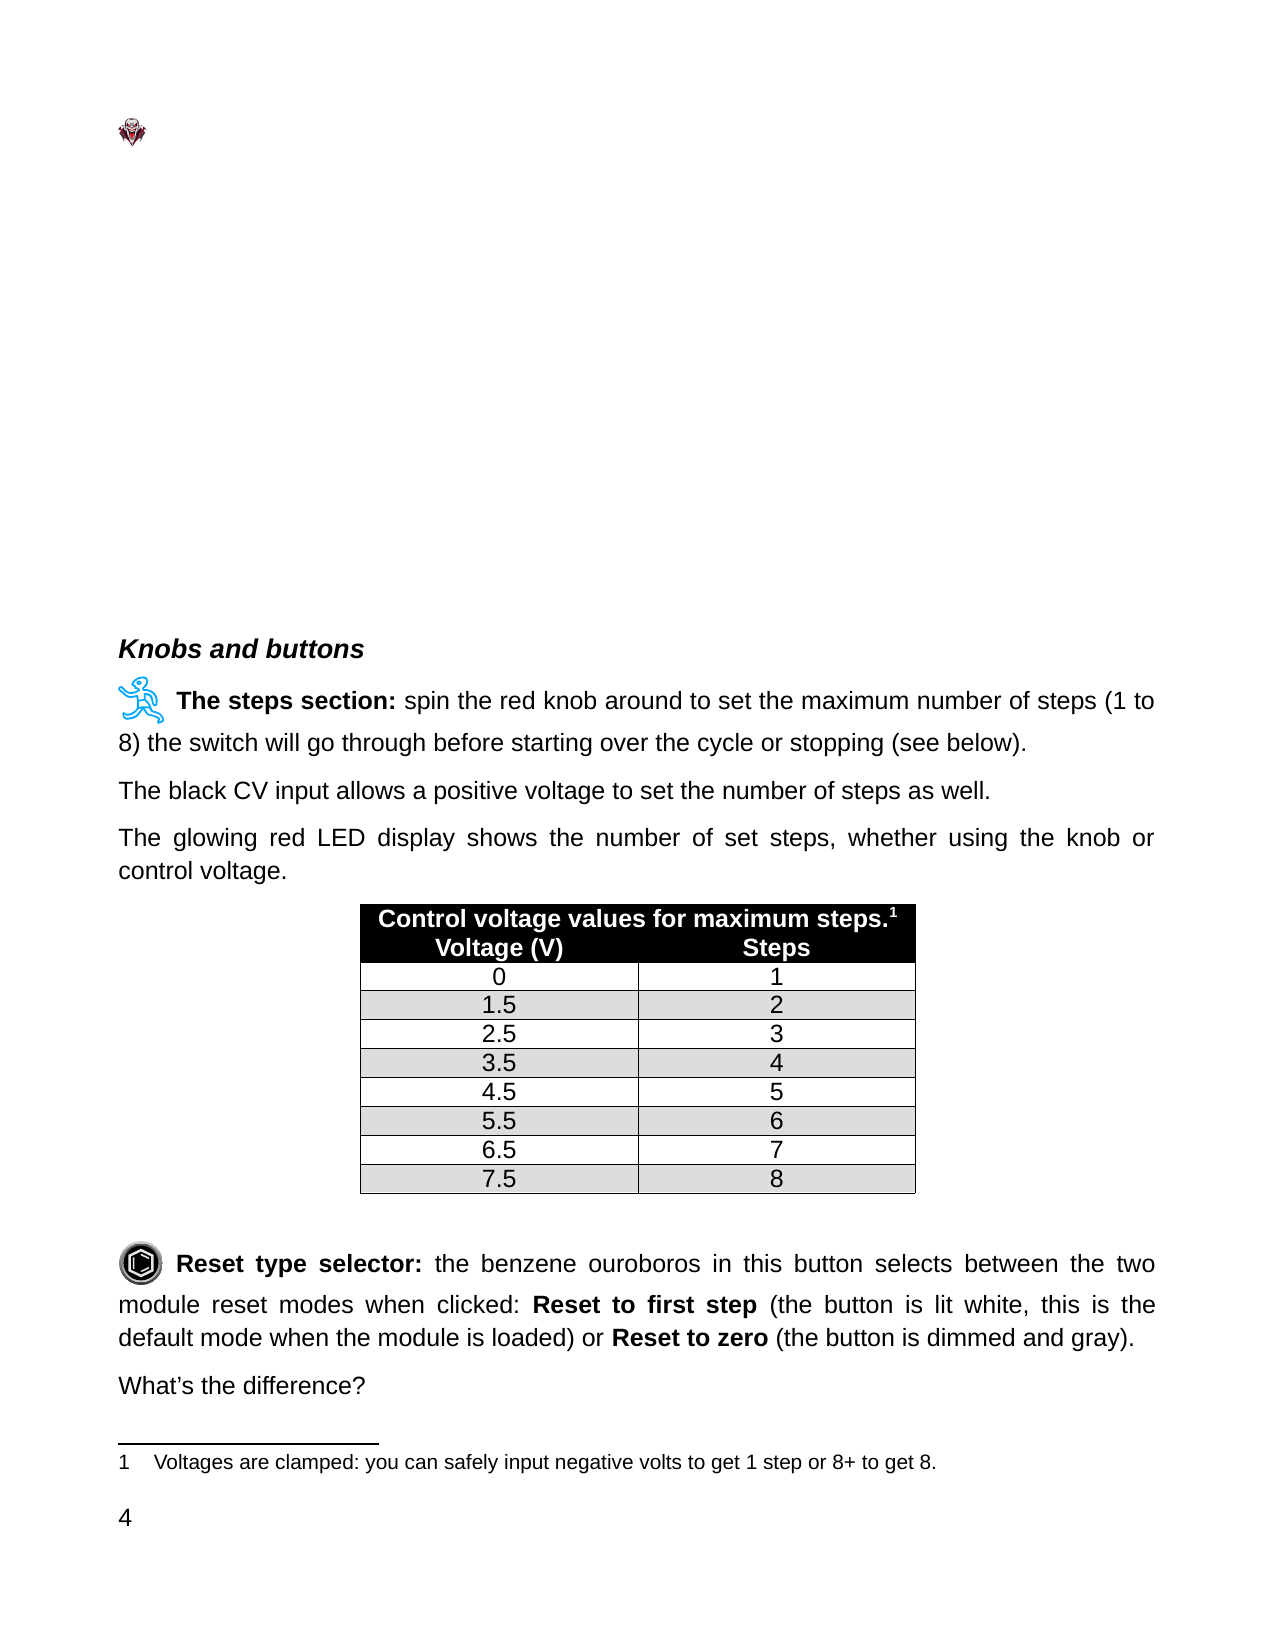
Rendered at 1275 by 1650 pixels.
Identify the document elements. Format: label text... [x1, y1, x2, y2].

subtitle Knobs and buttons [118, 633, 1157, 664]
text The steps section: spin the red knob around to set the maximum number of steps (1 to 8) the switch will go through before starting over the cycle or stopping (see below). [118, 676, 1157, 757]
table_cell 0 [361, 963, 638, 990]
table_cell 6.5 [361, 1136, 638, 1163]
table_cell 3 [639, 1020, 915, 1048]
text What’s the difference? [118, 1371, 1157, 1399]
text Reset type selector: the benzene ouroboros in this button selects between the two module reset modes when clicked: Reset to first step (the button is lit white, this is the default mode when the module is loaded) or Reset to zero (the button is dimmed and gray). [118, 1240, 1157, 1352]
table_cell 7 [639, 1136, 915, 1163]
text The glowing red LED display shows the number of set steps, whether using the knob or control voltage. [118, 823, 1157, 885]
table_cell 4.5 [361, 1078, 638, 1106]
table_cell 2.5 [361, 1020, 638, 1048]
table_cell 1 [639, 963, 915, 990]
table_cell 5 [639, 1078, 915, 1106]
text The black CV input allows a positive voltage to set the number of steps as well. [118, 776, 1157, 804]
